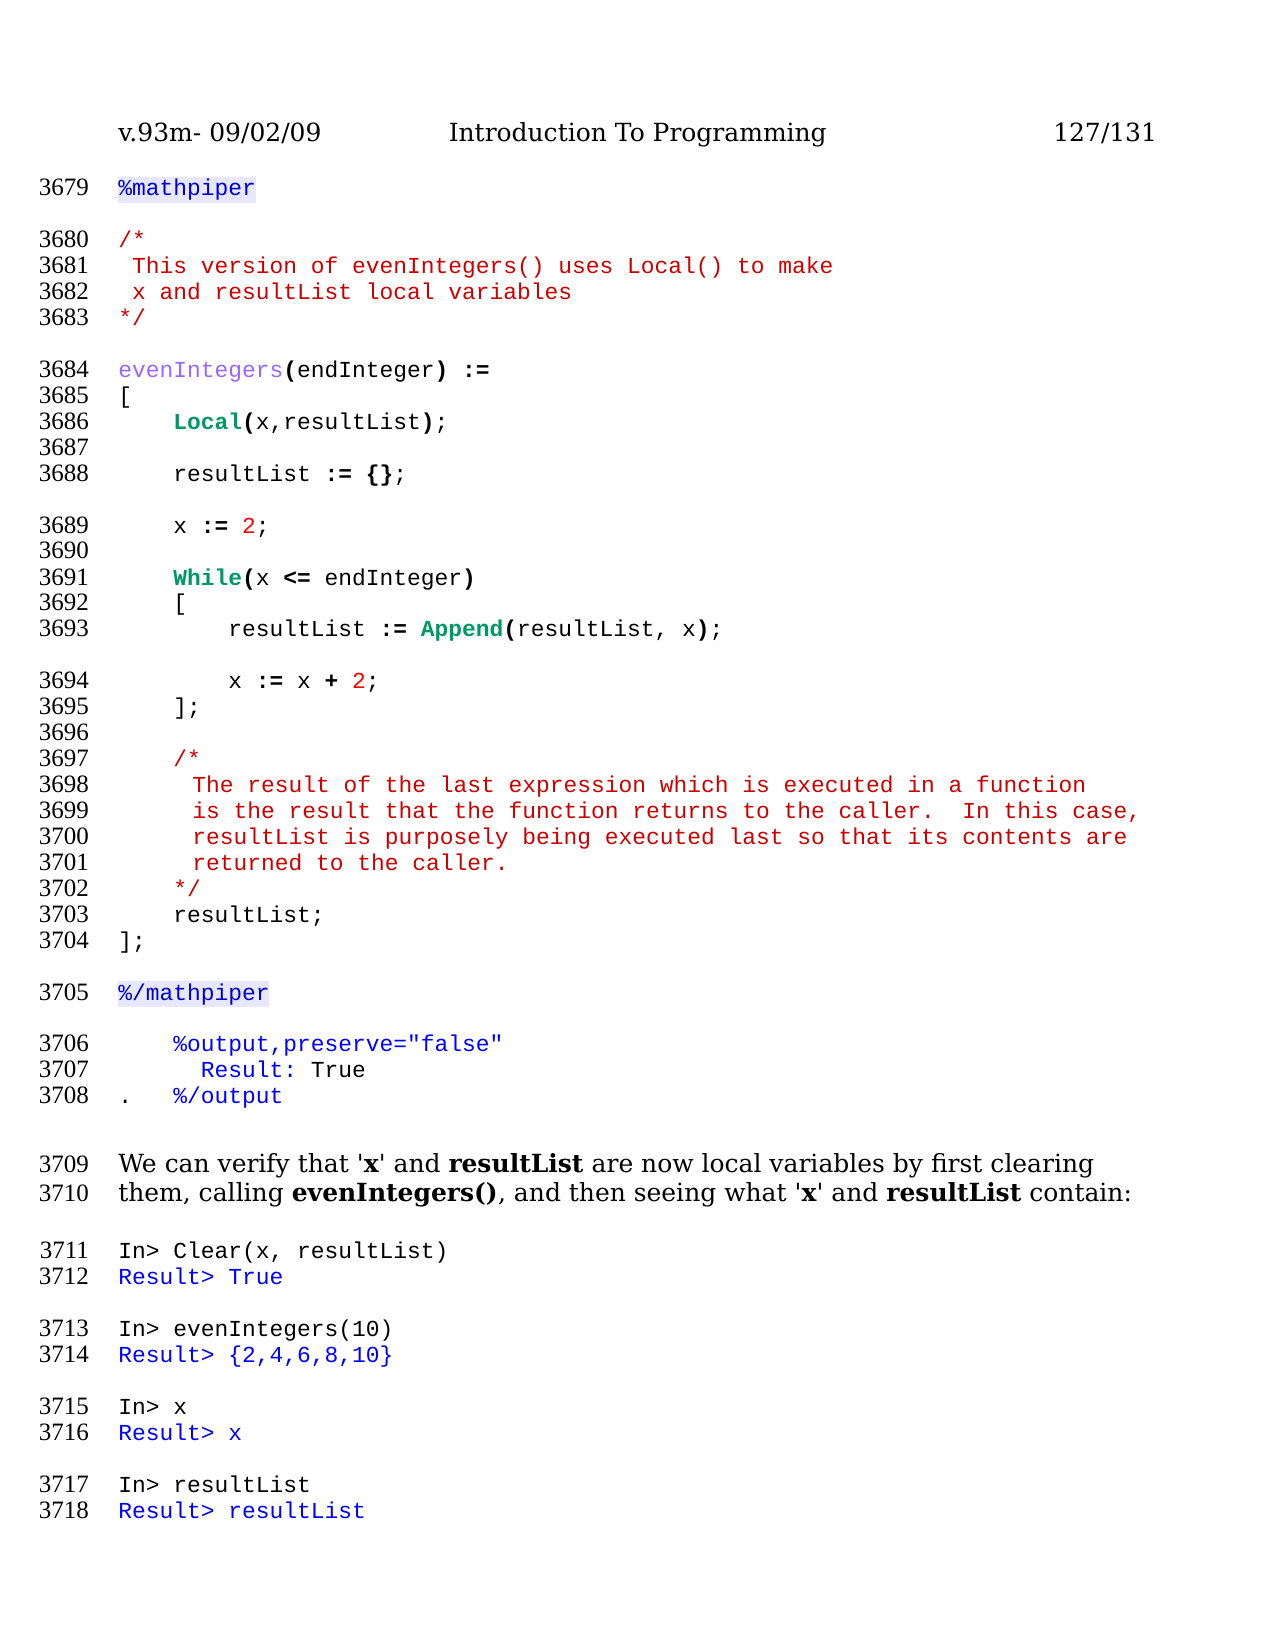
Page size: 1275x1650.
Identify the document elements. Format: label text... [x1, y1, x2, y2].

text is the result that the function returns to the caller. In this case, [118, 799, 1157, 825]
text Result> x [118, 1421, 1157, 1447]
text The result of the last expression which is executed in a function [118, 773, 1157, 799]
text */ [118, 306, 1157, 332]
text In> resultList [118, 1473, 1157, 1499]
text [ [118, 384, 1157, 410]
text x and resultList local variables [118, 281, 1157, 306]
text In> evenIntegers(10) [118, 1317, 1157, 1343]
text This version of evenIntegers() uses Local() to make [118, 254, 1157, 281]
text x := 2; [118, 514, 1157, 540]
text evenIntegers(endInteger) := [118, 358, 1157, 384]
text resultList := Append(resultList, x); [118, 618, 1157, 644]
text ]; [118, 929, 1157, 955]
text */ [118, 877, 1157, 903]
text resultList is purposely being executed last so that its contents are [118, 825, 1157, 851]
text We can verify that 'x' and resultList are now local variables by first clearing them, calling evenIntegers(), and then seeing what 'x' and resultList contain: [118, 1149, 1157, 1208]
text Local(x,resultList); [118, 410, 1157, 436]
text returned to the caller. [118, 851, 1157, 877]
text In> x [118, 1395, 1157, 1421]
text In> Clear(x, resultList) [118, 1240, 1157, 1266]
text %output,preserve="false" [118, 1033, 1157, 1059]
text %mathpiper [118, 177, 1157, 203]
text [ [118, 592, 1157, 618]
text Result> resultList [118, 1499, 1157, 1525]
text %/mathpiper [118, 981, 1157, 1007]
text /* [118, 229, 1157, 254]
text x := x + 2; [118, 669, 1157, 696]
text Result: True [118, 1059, 1157, 1084]
text Result> {2,4,6,8,10} [118, 1343, 1157, 1369]
text ]; [118, 696, 1157, 721]
text While(x <= endInteger) [118, 566, 1157, 592]
text resultList; [118, 903, 1157, 929]
text Result> True [118, 1266, 1157, 1292]
text /* [118, 747, 1157, 773]
text . %/output [118, 1084, 1157, 1111]
text resultList := {}; [118, 462, 1157, 488]
